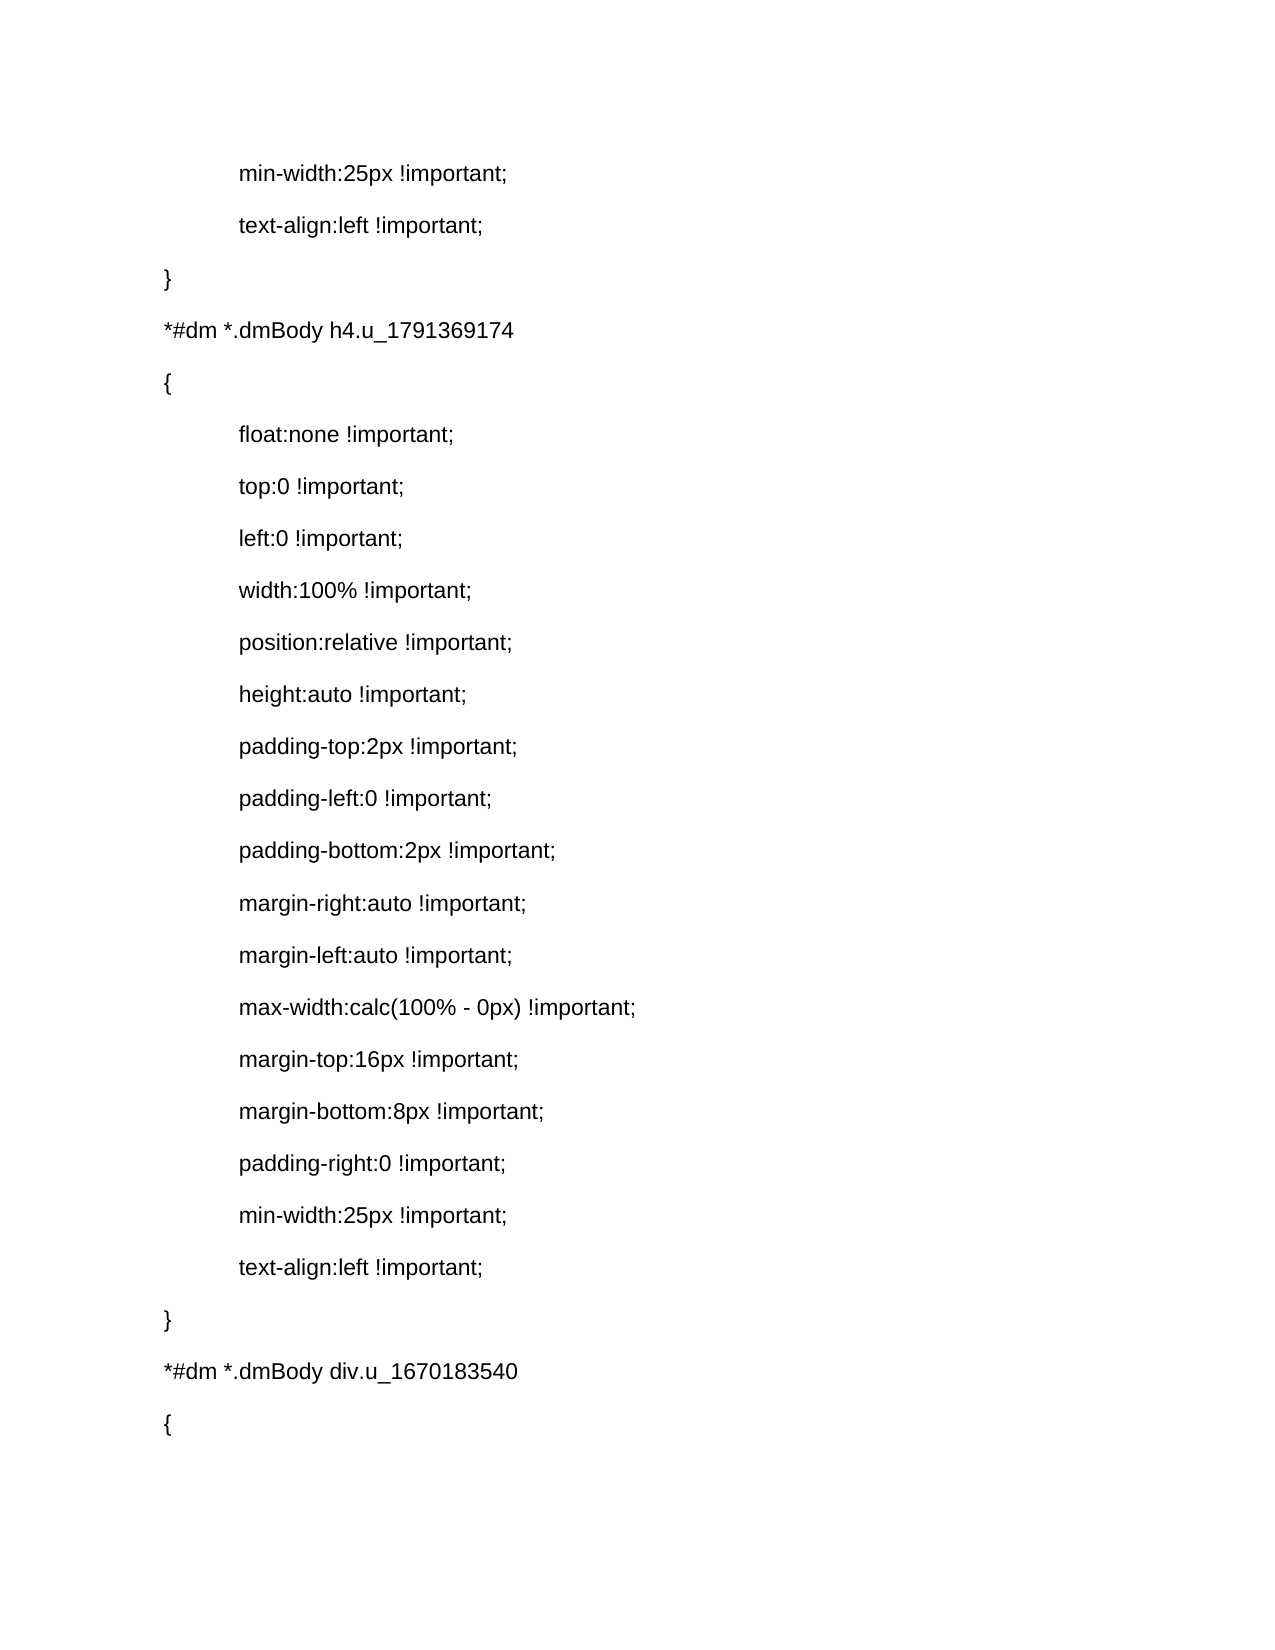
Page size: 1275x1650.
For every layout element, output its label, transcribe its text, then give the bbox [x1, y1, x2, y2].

table_cell padding-top:2px !important; [153, 723, 1125, 775]
table_cell margin-left:auto !important; [153, 931, 1125, 983]
table_cell *#dm *.dmBody h4.u_1791369174 [153, 306, 1125, 358]
table_cell padding-left:0 !important; [153, 775, 1125, 827]
table_cell *#dm *.dmBody div.u_1670183540 [153, 1348, 1125, 1400]
table_cell { [153, 358, 1125, 410]
table_cell max-width:calc(100% - 0px) !important; [153, 983, 1125, 1035]
table_cell left:0 !important; [153, 515, 1125, 567]
table_cell min-width:25px !important; [153, 1192, 1125, 1244]
table_cell } [153, 254, 1125, 306]
table_cell position:relative !important; [153, 619, 1125, 671]
table_cell text-align:left !important; [153, 1244, 1125, 1296]
table_cell } [153, 1296, 1125, 1348]
table_cell top:0 !important; [153, 463, 1125, 514]
table_cell float:none !important; [153, 410, 1125, 462]
table_cell width:100% !important; [153, 567, 1125, 619]
table_cell padding-right:0 !important; [153, 1140, 1125, 1192]
table_cell min-width:25px !important; [153, 150, 1125, 202]
table_cell text-align:left !important; [153, 202, 1125, 254]
table_cell margin-top:16px !important; [153, 1035, 1125, 1087]
table_cell margin-right:auto !important; [153, 879, 1125, 931]
table_cell height:auto !important; [153, 671, 1125, 723]
table_cell padding-bottom:2px !important; [153, 827, 1125, 879]
table_cell margin-bottom:8px !important; [153, 1088, 1125, 1139]
table_cell { [153, 1400, 1125, 1452]
